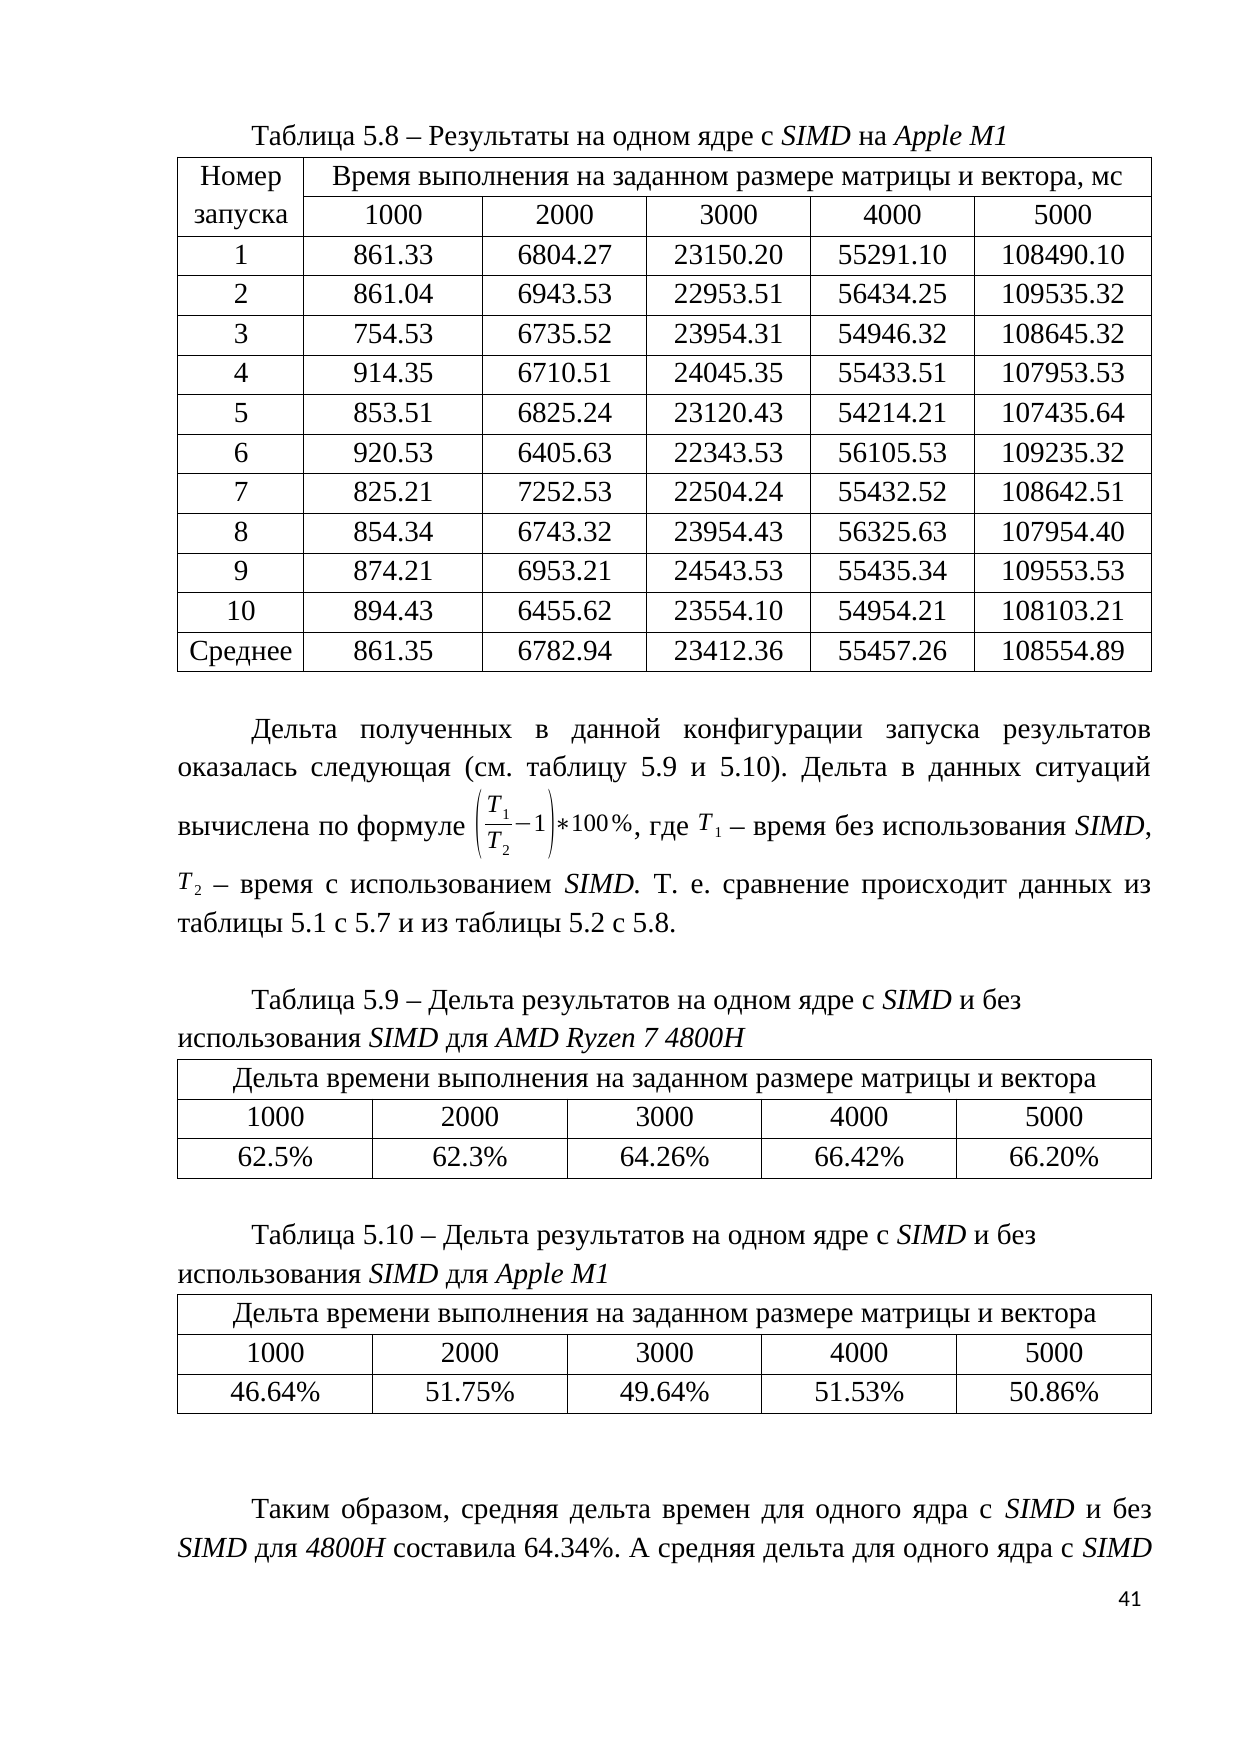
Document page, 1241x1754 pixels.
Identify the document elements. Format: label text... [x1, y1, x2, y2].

table_cell 861.04 [304, 276, 482, 315]
table_cell 1 [178, 237, 303, 275]
table_cell 49.64% [568, 1375, 761, 1413]
table_cell 24543.53 [647, 554, 810, 592]
table_cell 854.34 [304, 514, 482, 552]
table_cell 853.51 [304, 395, 482, 434]
text Дельта полученных в данной конфигурации запуска результатов оказалась следующая (см. таблицу 5.9 и 5.10). Дельта в данных ситуаций вычислена по формуле , где – время без использования SIMD, – время с использованием SIMD. Т. е. сравнение происходит данных из таблицы 5.1 с 5.7 и из таблицы 5.2 с 5.8. [177, 711, 1152, 938]
table_cell 62.5% [178, 1139, 372, 1178]
text Таким образом, средняя дельта времен для одного ядра с SIMD и без SIMD для 4800H составила 64.34%. А средняя дельта для одного ядра с SIMD [177, 1491, 1152, 1563]
table_cell 56325.63 [811, 514, 974, 552]
table_cell 920.53 [304, 435, 482, 473]
table_cell 6804.27 [483, 237, 646, 275]
table_cell 23150.20 [647, 237, 810, 275]
table_cell 23954.43 [647, 514, 810, 552]
table_cell 7 [178, 474, 303, 513]
table_cell 108103.21 [975, 593, 1151, 632]
table_cell 66.20% [957, 1139, 1151, 1178]
table_cell 6 [178, 435, 303, 473]
table_cell 2 [178, 276, 303, 315]
table_cell 5 [178, 395, 303, 434]
table_cell 2000 [373, 1100, 567, 1138]
table_cell 107435.64 [975, 395, 1151, 434]
table_cell 10 [178, 593, 303, 632]
table_cell 4000 [762, 1335, 956, 1373]
table_cell 6782.94 [483, 633, 646, 671]
table_cell 4 [178, 356, 303, 394]
table_cell 7252.53 [483, 474, 646, 513]
table_header Дельта времени выполнения на заданном размере матрицы и вектора [178, 1060, 1151, 1098]
table_cell 62.3% [373, 1139, 567, 1178]
table_cell 914.35 [304, 356, 482, 394]
text Таблица 5.10 – Дельта результатов на одном ядре с SIMD и без использования SIMD для Apple M1 [177, 1217, 1152, 1289]
table_cell 1000 [304, 197, 482, 236]
text Таблица 5.8 – Результаты на одном ядре с SIMD на Apple M1 [177, 118, 1152, 152]
table_cell 23954.31 [647, 316, 810, 354]
table_cell 6710.51 [483, 356, 646, 394]
table_cell 861.35 [304, 633, 482, 671]
table_cell 6735.52 [483, 316, 646, 354]
table_cell Среднее [178, 633, 303, 671]
table_cell 55432.52 [811, 474, 974, 513]
table_cell 54214.21 [811, 395, 974, 434]
table_cell 56105.53 [811, 435, 974, 473]
table_cell 51.75% [373, 1375, 567, 1413]
table_cell 874.21 [304, 554, 482, 592]
table_cell 3000 [568, 1335, 761, 1373]
table_cell 825.21 [304, 474, 482, 513]
table_cell 107954.40 [975, 514, 1151, 552]
table_cell 55435.34 [811, 554, 974, 592]
table_cell 109535.32 [975, 276, 1151, 315]
table_cell 754.53 [304, 316, 482, 354]
table_cell 108490.10 [975, 237, 1151, 275]
table_cell 2000 [483, 197, 646, 236]
table_cell 108554.89 [975, 633, 1151, 671]
table_cell 50.86% [957, 1375, 1151, 1413]
table_cell 46.64% [178, 1375, 372, 1413]
table_cell 56434.25 [811, 276, 974, 315]
table_cell 5000 [957, 1335, 1151, 1373]
table_cell 4000 [811, 197, 974, 236]
table_cell 6825.24 [483, 395, 646, 434]
table_cell 3000 [568, 1100, 761, 1138]
table_cell 54954.21 [811, 593, 974, 632]
table_cell 2000 [373, 1335, 567, 1373]
table_cell 22953.51 [647, 276, 810, 315]
table_cell 109235.32 [975, 435, 1151, 473]
table_cell 4000 [762, 1100, 956, 1138]
table_cell 6455.62 [483, 593, 646, 632]
table_header Дельта времени выполнения на заданном размере матрицы и вектора [178, 1295, 1151, 1334]
table_cell 64.26% [568, 1139, 761, 1178]
table_cell 3000 [647, 197, 810, 236]
table_cell 51.53% [762, 1375, 956, 1413]
table_cell 23412.36 [647, 633, 810, 671]
table_cell 894.43 [304, 593, 482, 632]
table_cell 6743.32 [483, 514, 646, 552]
table_cell 22343.53 [647, 435, 810, 473]
table_cell 1000 [178, 1335, 372, 1373]
text Таблица 5.9 – Дельта результатов на одном ядре с SIMD и без использования SIMD для AMD Ryzen 7 4800H [177, 982, 1152, 1054]
table_header Номер запуска [178, 158, 303, 236]
table_cell 108645.32 [975, 316, 1151, 354]
table_cell 3 [178, 316, 303, 354]
table_cell 55457.26 [811, 633, 974, 671]
table_cell 6943.53 [483, 276, 646, 315]
table_cell 5000 [957, 1100, 1151, 1138]
table_cell 108642.51 [975, 474, 1151, 513]
table_cell 9 [178, 554, 303, 592]
table_cell 55291.10 [811, 237, 974, 275]
table_cell 23120.43 [647, 395, 810, 434]
table_cell 109553.53 [975, 554, 1151, 592]
table_cell 107953.53 [975, 356, 1151, 394]
table_cell 22504.24 [647, 474, 810, 513]
table_cell 66.42% [762, 1139, 956, 1178]
table_cell 8 [178, 514, 303, 552]
table_cell 1000 [178, 1100, 372, 1138]
table_cell 23554.10 [647, 593, 810, 632]
table_cell 24045.35 [647, 356, 810, 394]
table_cell 6953.21 [483, 554, 646, 592]
table_cell 6405.63 [483, 435, 646, 473]
table_cell 55433.51 [811, 356, 974, 394]
table_header Время выполнения на заданном размере матрицы и вектора, мс [304, 158, 1151, 196]
table_cell 861.33 [304, 237, 482, 275]
table_cell 5000 [975, 197, 1151, 236]
table_cell 54946.32 [811, 316, 974, 354]
